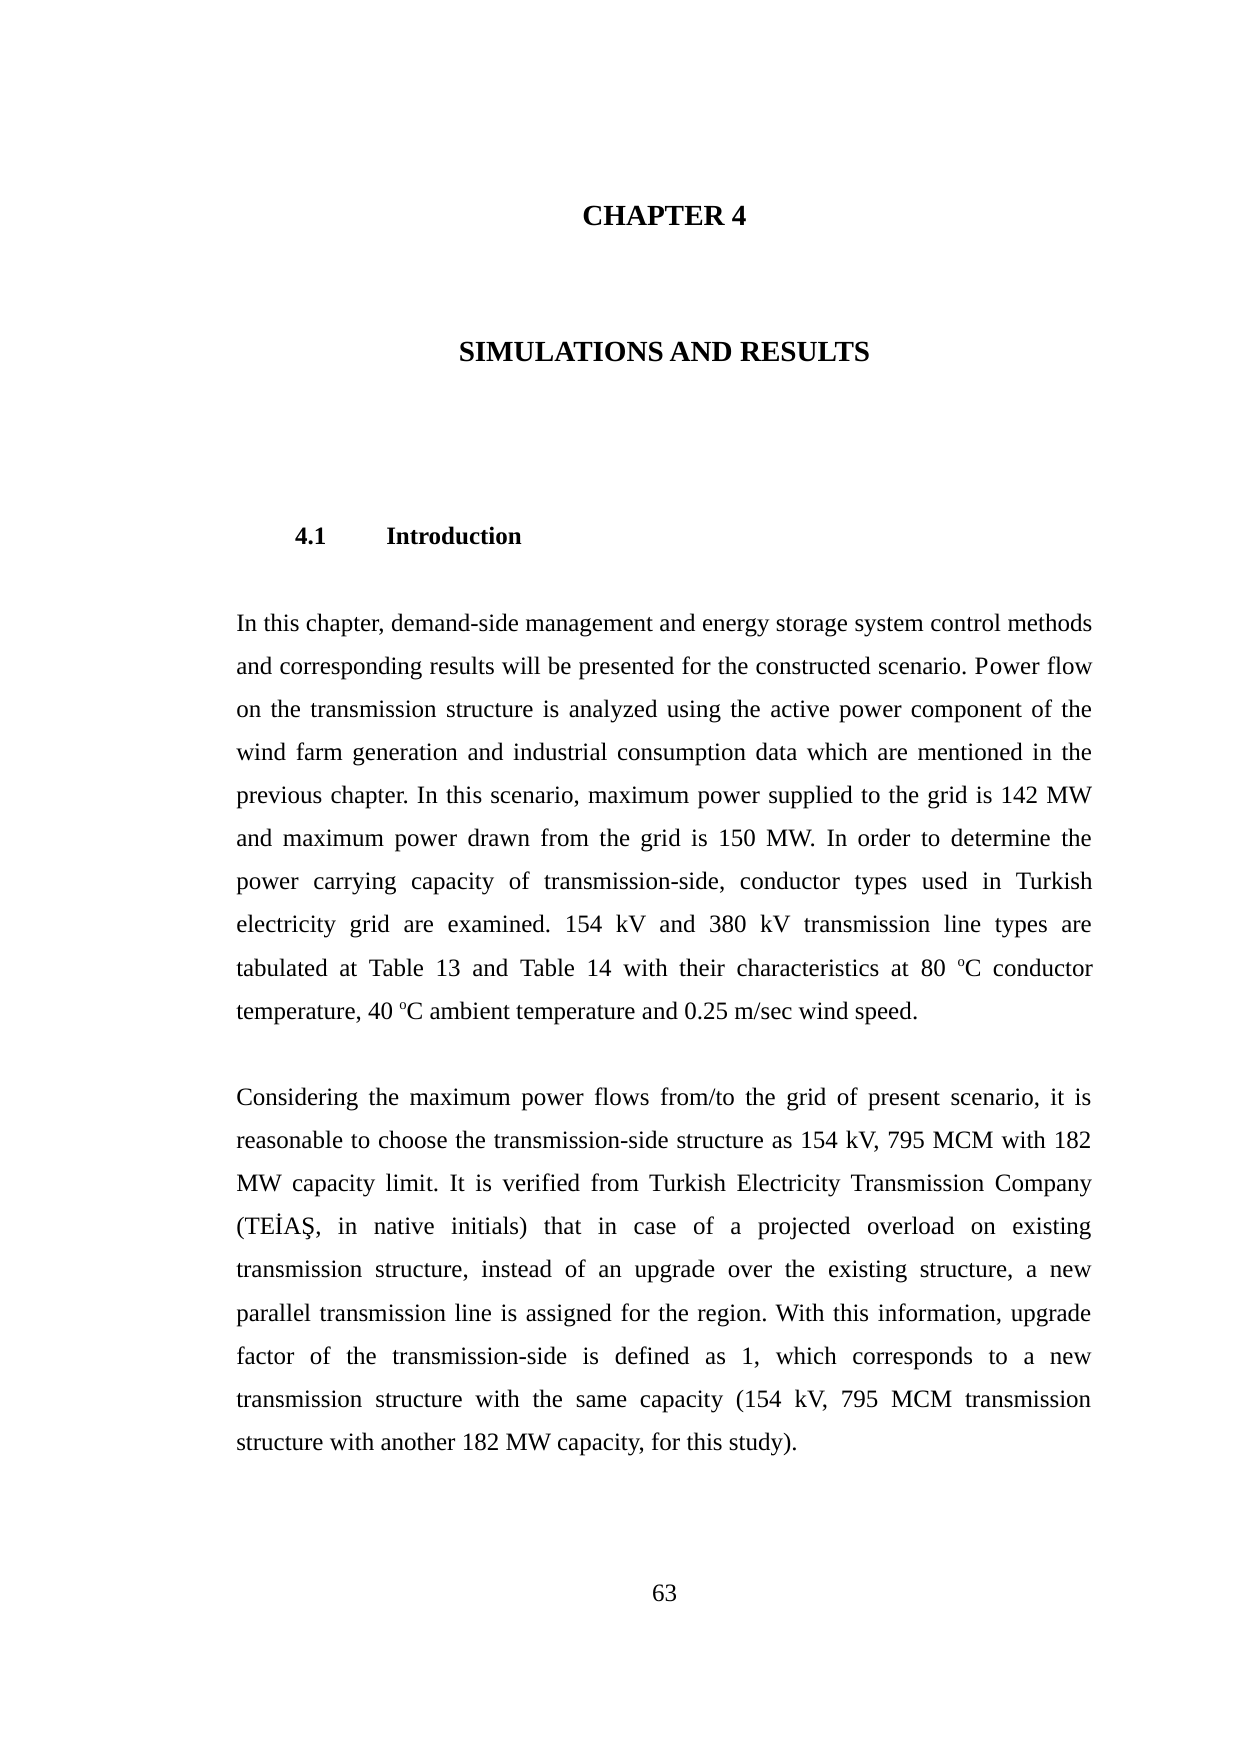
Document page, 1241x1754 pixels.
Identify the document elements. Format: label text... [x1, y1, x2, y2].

list Introduction [295, 521, 1093, 550]
text In this chapter, demand-side management and energy storage system control methods and corresponding results will be presented for the constructed scenario. Power flow on the transmission structure is analyzed using the active power component of the wind farm generation and industrial consumption data which are mentioned in the previous chapter. In this scenario, maximum power supplied to the grid is 142 MW and maximum power drawn from the grid is 150 MW. In order to determine the power carrying capacity of transmission-side, conductor types used in Turkish electricity grid are examined. 154 kV and 380 kV transmission line types are tabulated at Table 13 and Table 14 with their characteristics at 80 oC conductor temperature, 40 oC ambient temperature and 0.25 m/sec wind speed. [236, 608, 1093, 1024]
text SIMULATIONS AND RESULTS [236, 334, 1093, 368]
text Considering the maximum power flows from/to the grid of present scenario, it is reasonable to choose the transmission-side structure as 154 kV, 795 MCM with 182 MW capacity limit. It is verified from Turkish Electricity Transmission Company (TEİAŞ, in native initials) that in case of a projected overload on existing transmission structure, instead of an upgrade over the existing structure, a new parallel transmission line is assigned for the region. With this information, upgrade factor of the transmission-side is defined as 1, which corresponds to a new transmission structure with the same capacity (154 kV, 795 MCM transmission structure with another 182 MW capacity, for this study). [236, 1082, 1093, 1456]
